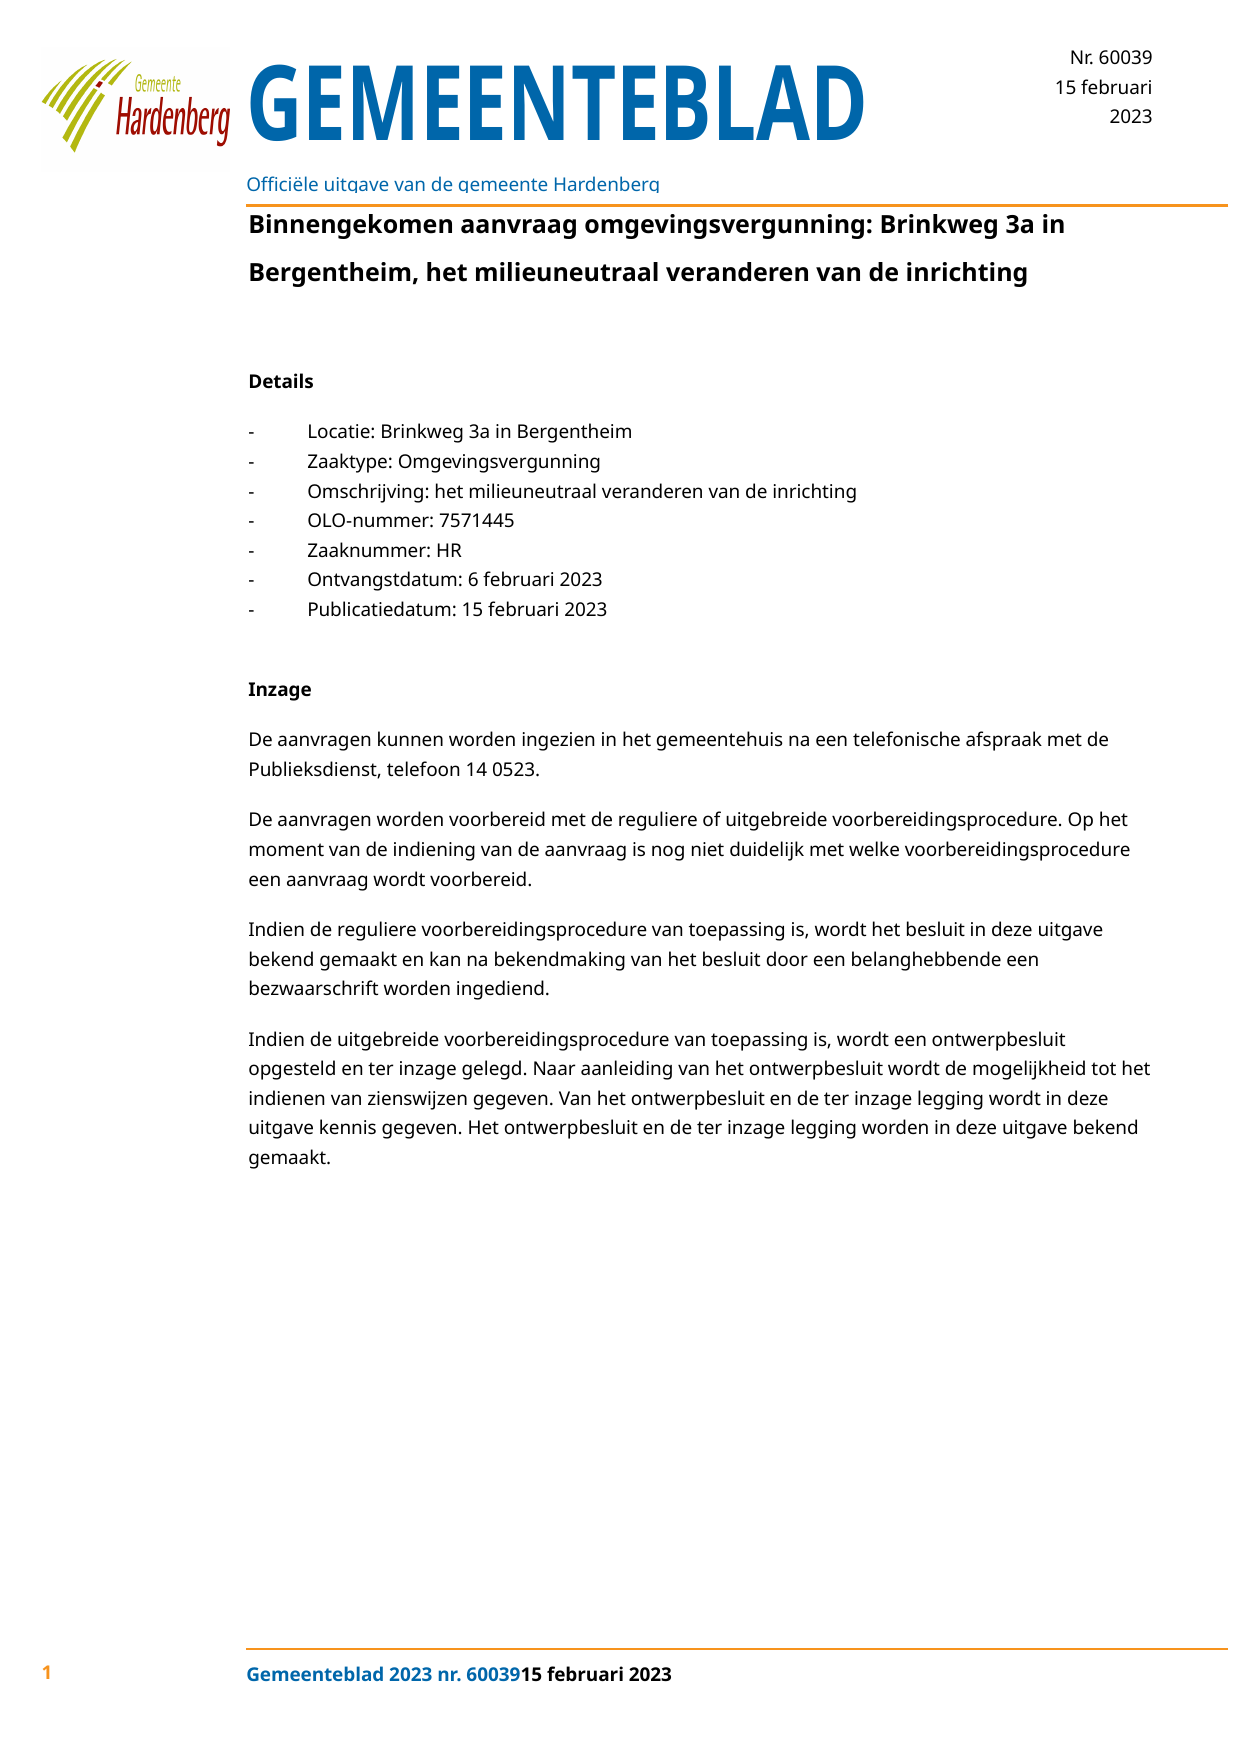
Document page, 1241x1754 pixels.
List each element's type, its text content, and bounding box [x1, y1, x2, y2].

list Locatie: Brinkweg 3a in Bergentheim [248, 419, 1152, 444]
list Omschrijving: het milieuneutraal veranderen van de inrichting [248, 478, 1152, 504]
text Details [248, 368, 1152, 394]
list Publicatiedatum: 15 februari 2023 [248, 596, 1152, 622]
text De aanvragen kunnen worden ingezien in het gemeentehuis na een telefonische afspraak met de Publieksdienst, telefoon 14 0523. [248, 727, 1152, 782]
text Binnengekomen aanvraag omgevingsvergunning: Brinkweg 3a in Bergentheim, het milieuneutraal veranderen van de inrichting [248, 207, 1152, 288]
text Inzage [248, 676, 1152, 702]
list OLO-nummer: 7571445 [248, 507, 1152, 533]
list Zaaknummer: HR [248, 537, 1152, 563]
list Zaaktype: Omgevingsvergunning [248, 448, 1152, 474]
text De aanvragen worden voorbereid met de reguliere of uitgebreide voorbereidingsprocedure. Op het moment van de indiening van de aanvraag is nog niet duidelijk met welke voorbereidingsprocedure een aanvraag wordt voorbereid. [248, 807, 1152, 892]
text Indien de uitgebreide voorbereidingsprocedure van toepassing is, wordt een ontwerpbesluit opgesteld en ter inzage gelegd. Naar aanleiding van het ontwerpbesluit wordt de mogelijkheid tot het indienen van zienswijzen gegeven. Van het ontwerpbesluit en de ter inzage legging wordt in deze uitgave kennis gegeven. Het ontwerpbesluit en de ter inzage legging worden in deze uitgave bekend gemaakt. [248, 1026, 1152, 1170]
text Indien de reguliere voorbereidingsprocedure van toepassing is, wordt het besluit in deze uitgave bekend gemaakt en kan na bekendmaking van het besluit door een belanghebbende een bezwaarschrift worden ingediend. [248, 916, 1152, 1001]
list Ontvangstdatum: 6 februari 2023 [248, 567, 1152, 592]
picture [41, 47, 231, 172]
